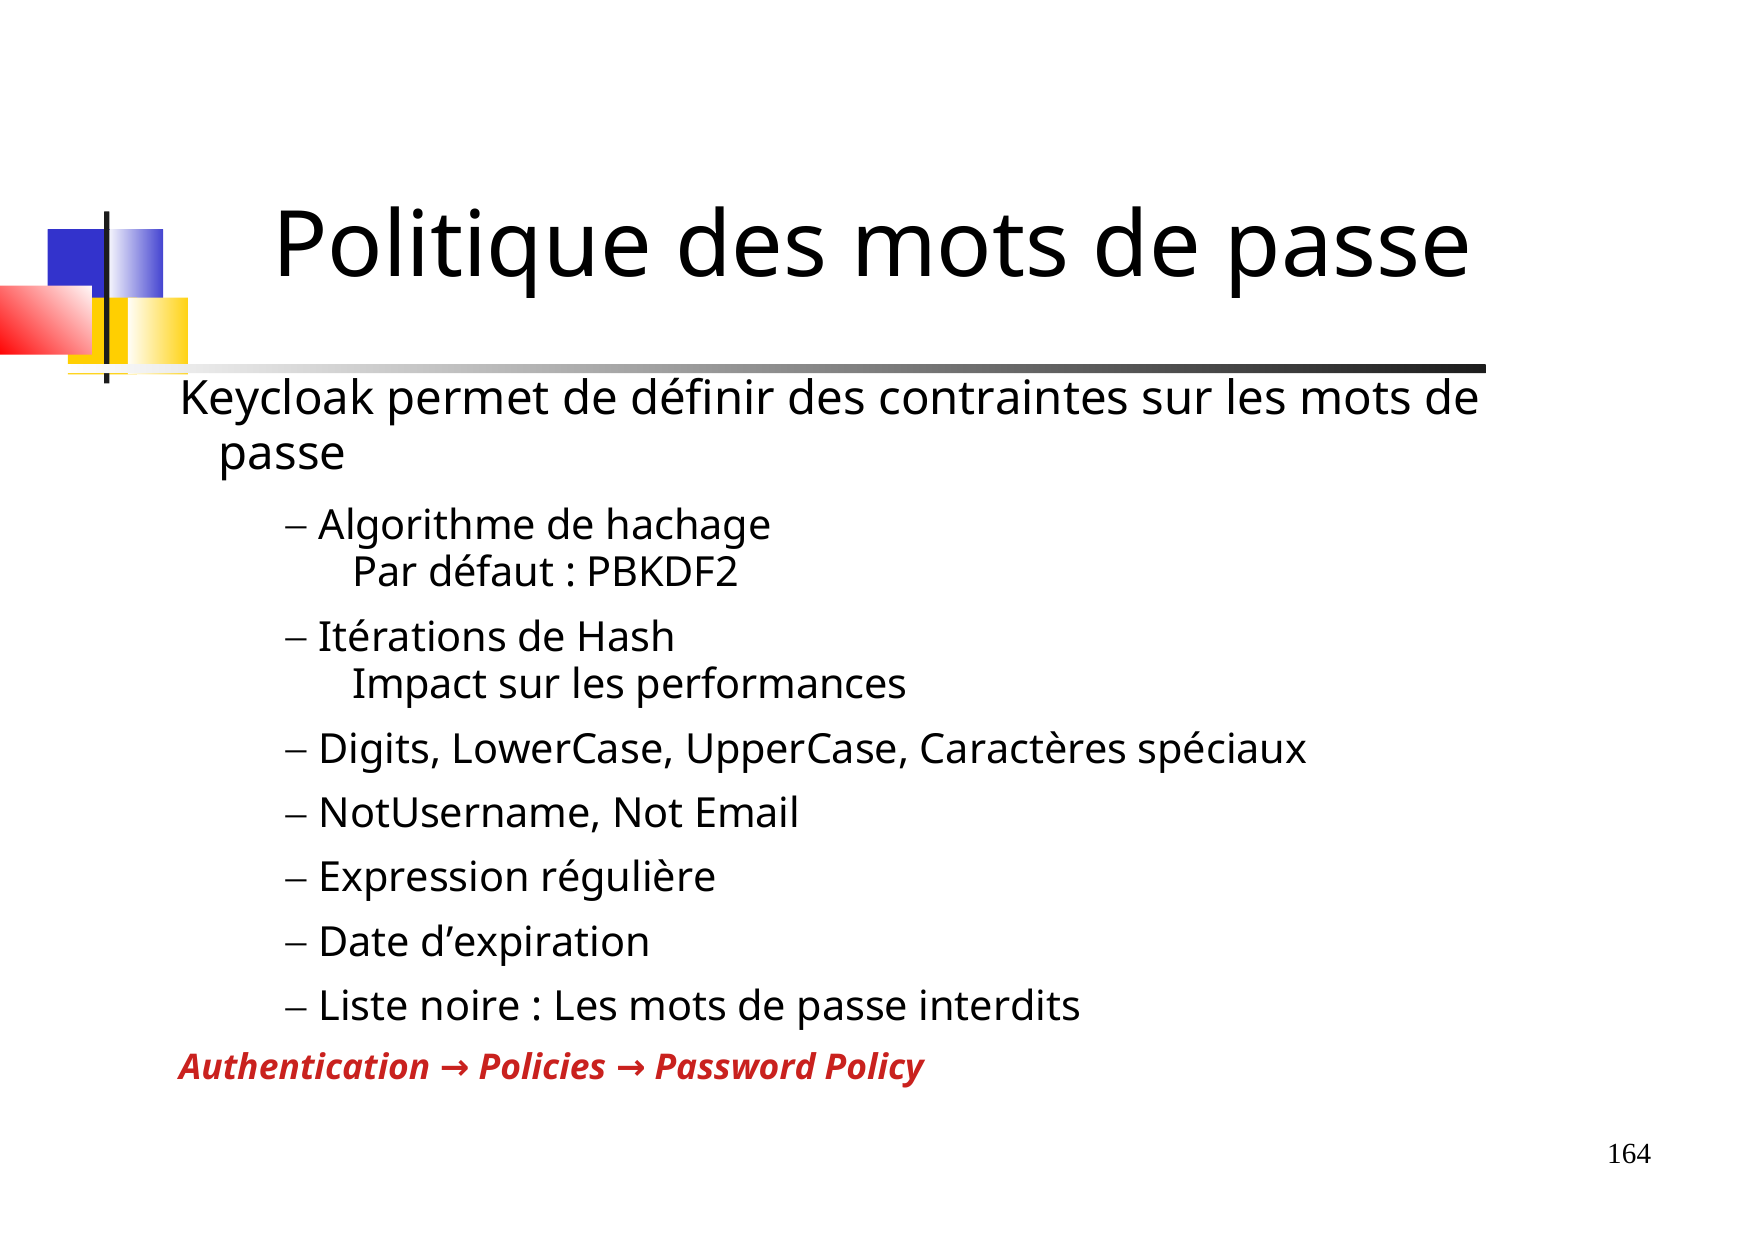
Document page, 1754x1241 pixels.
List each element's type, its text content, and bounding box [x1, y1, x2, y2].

list Keycloak permet de définir des contraintes sur les mots de passe Algorithme de hachage Par défaut : PBKDF2 Itérations de Hash Impact sur les performances Digits, LowerCase, UpperCase, Caractères spéciaux NotUsername, Not Email Expression régulière Date d’expiration Liste noire : Les mots de passe interdits Authentication → Policies → Password Policy [179, 371, 1567, 1091]
title Politique des mots de passe [179, 139, 1567, 351]
